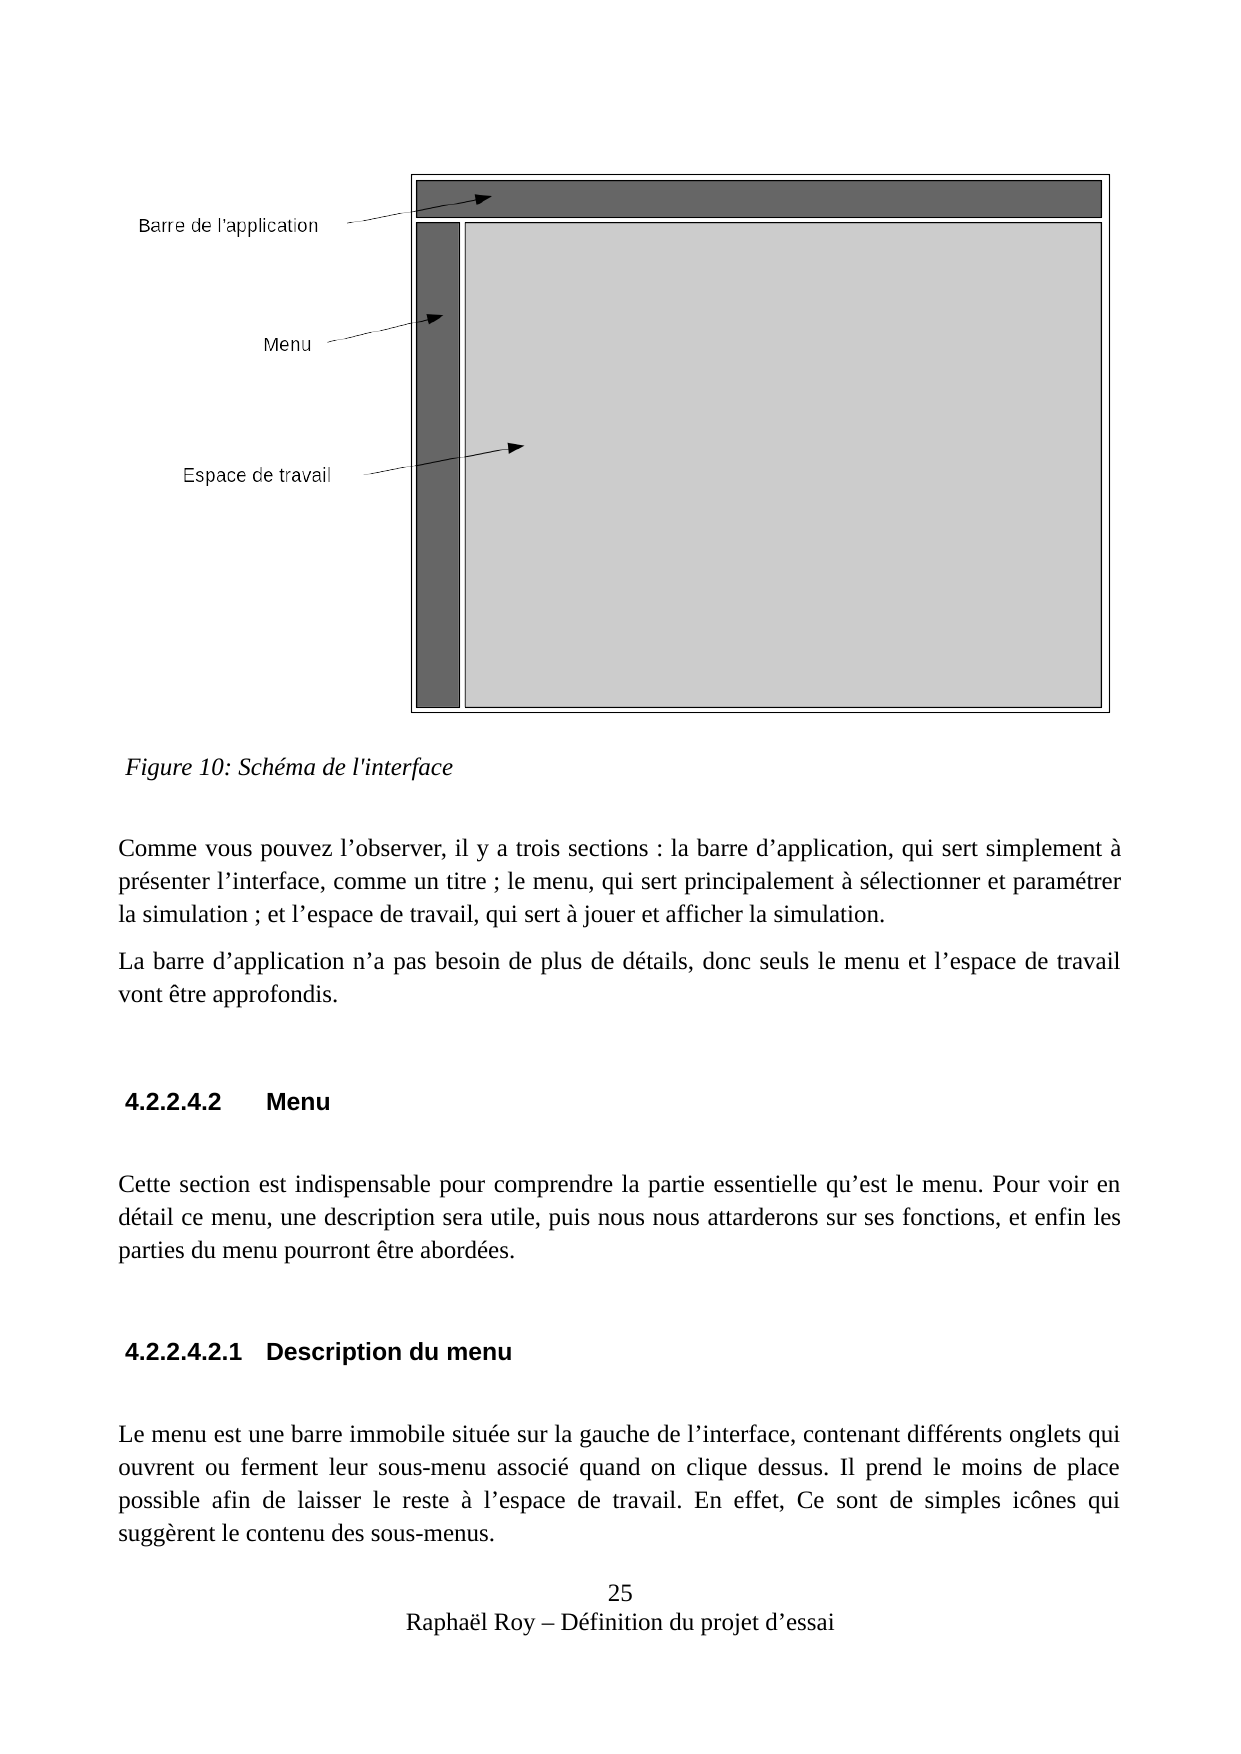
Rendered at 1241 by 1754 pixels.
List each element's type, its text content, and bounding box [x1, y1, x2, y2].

subtitle Description du menu [118, 1337, 1122, 1366]
text Le menu est une barre immobile située sur la gauche de l’interface, contenant différents onglets qui ouvrent ou ferment leur sous-menu associé quand on clique dessus. Il prend le moins de place possible afin de laisser le reste à l’espace de travail. En effet, Ce sont de simples icônes qui suggèrent le contenu des sous-menus. [118, 1419, 1122, 1547]
text La barre d’application n’a pas besoin de plus de détails, donc seuls le menu et l’espace de travail vont être approfondis. [118, 946, 1122, 1008]
text Comme vous pouvez l’observer, il y a trois sections : la barre d’application, qui sert simplement à présenter l’interface, comme un titre ; le menu, qui sert principalement à sélectionner et paramétrer la simulation ; et l’espace de travail, qui sert à jouer et afficher la simulation. [118, 833, 1122, 927]
picture [125, 147, 1130, 747]
text Figure 10: Schéma de l'interface [125, 747, 1129, 781]
subtitle Menu [118, 1087, 1122, 1116]
text Cette section est indispensable pour comprendre la partie essentielle qu’est le menu. Pour voir en détail ce menu, une description sera utile, puis nous nous attarderons sur ses fonctions, et enfin les parties du menu pourront être abordées. [118, 1169, 1122, 1264]
